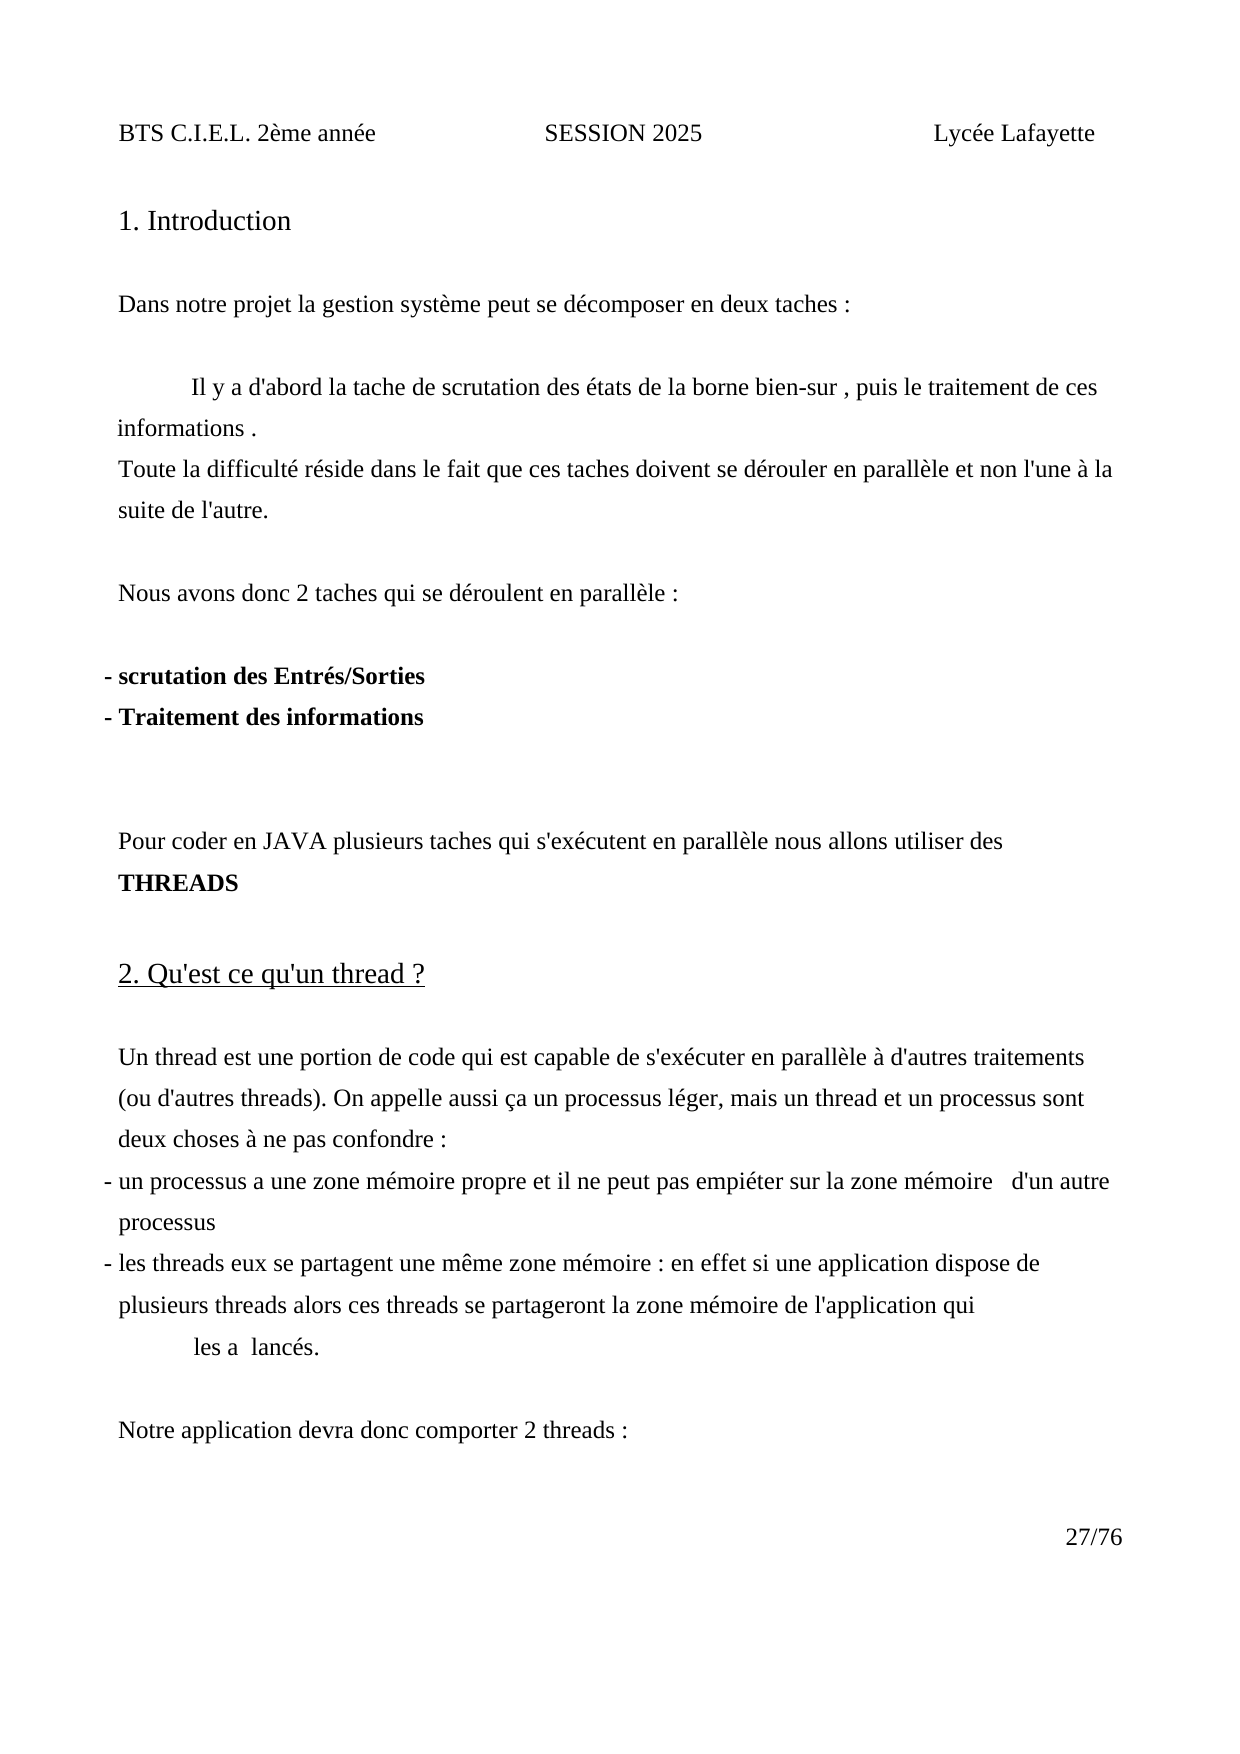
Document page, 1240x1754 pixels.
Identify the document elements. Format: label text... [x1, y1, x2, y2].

list scrutation des Entrés/Sorties [104, 661, 1122, 689]
text 2. Qu'est ce qu'un thread ? [118, 957, 1122, 990]
text Un thread est une portion de code qui est capable de s'exécuter en parallèle à d'autres traitements (ou d'autres threads). On appelle aussi ça un processus léger, mais un thread et un processus sont deux choses à ne pas confondre : [118, 1042, 1121, 1153]
text Pour coder en JAVA plusieurs taches qui s'exécutent en parallèle nous allons utiliser des [118, 826, 1121, 855]
text les a lancés. [193, 1332, 1121, 1361]
list Traitement des informations [104, 702, 1122, 731]
text Toute la difficulté réside dans le fait que ces taches doivent se dérouler en parallèle et non l'une à la suite de l'autre. [118, 454, 1121, 524]
text Notre application devra donc comporter 2 threads : [118, 1415, 1121, 1444]
subtitle 1. Introduction [118, 203, 1122, 237]
text Dans notre projet la gestion système peut se décomposer en deux taches : [118, 289, 1121, 318]
text Nous avons donc 2 taches qui se déroulent en parallèle : [118, 578, 1121, 607]
list les threads eux se partagent une même zone mémoire : en effet si une application dispose de plusieurs threads alors ces threads se partageront la zone mémoire de l'application qui [104, 1248, 1121, 1319]
text THREADS [118, 868, 1122, 896]
list un processus a une zone mémoire propre et il ne peut pas empiéter sur la zone mémoire d'un autre processus [104, 1166, 1121, 1236]
text Il y a d'abord la tache de scrutation des états de la borne bien-sur , puis le traitement de ces informations . [117, 372, 1121, 442]
